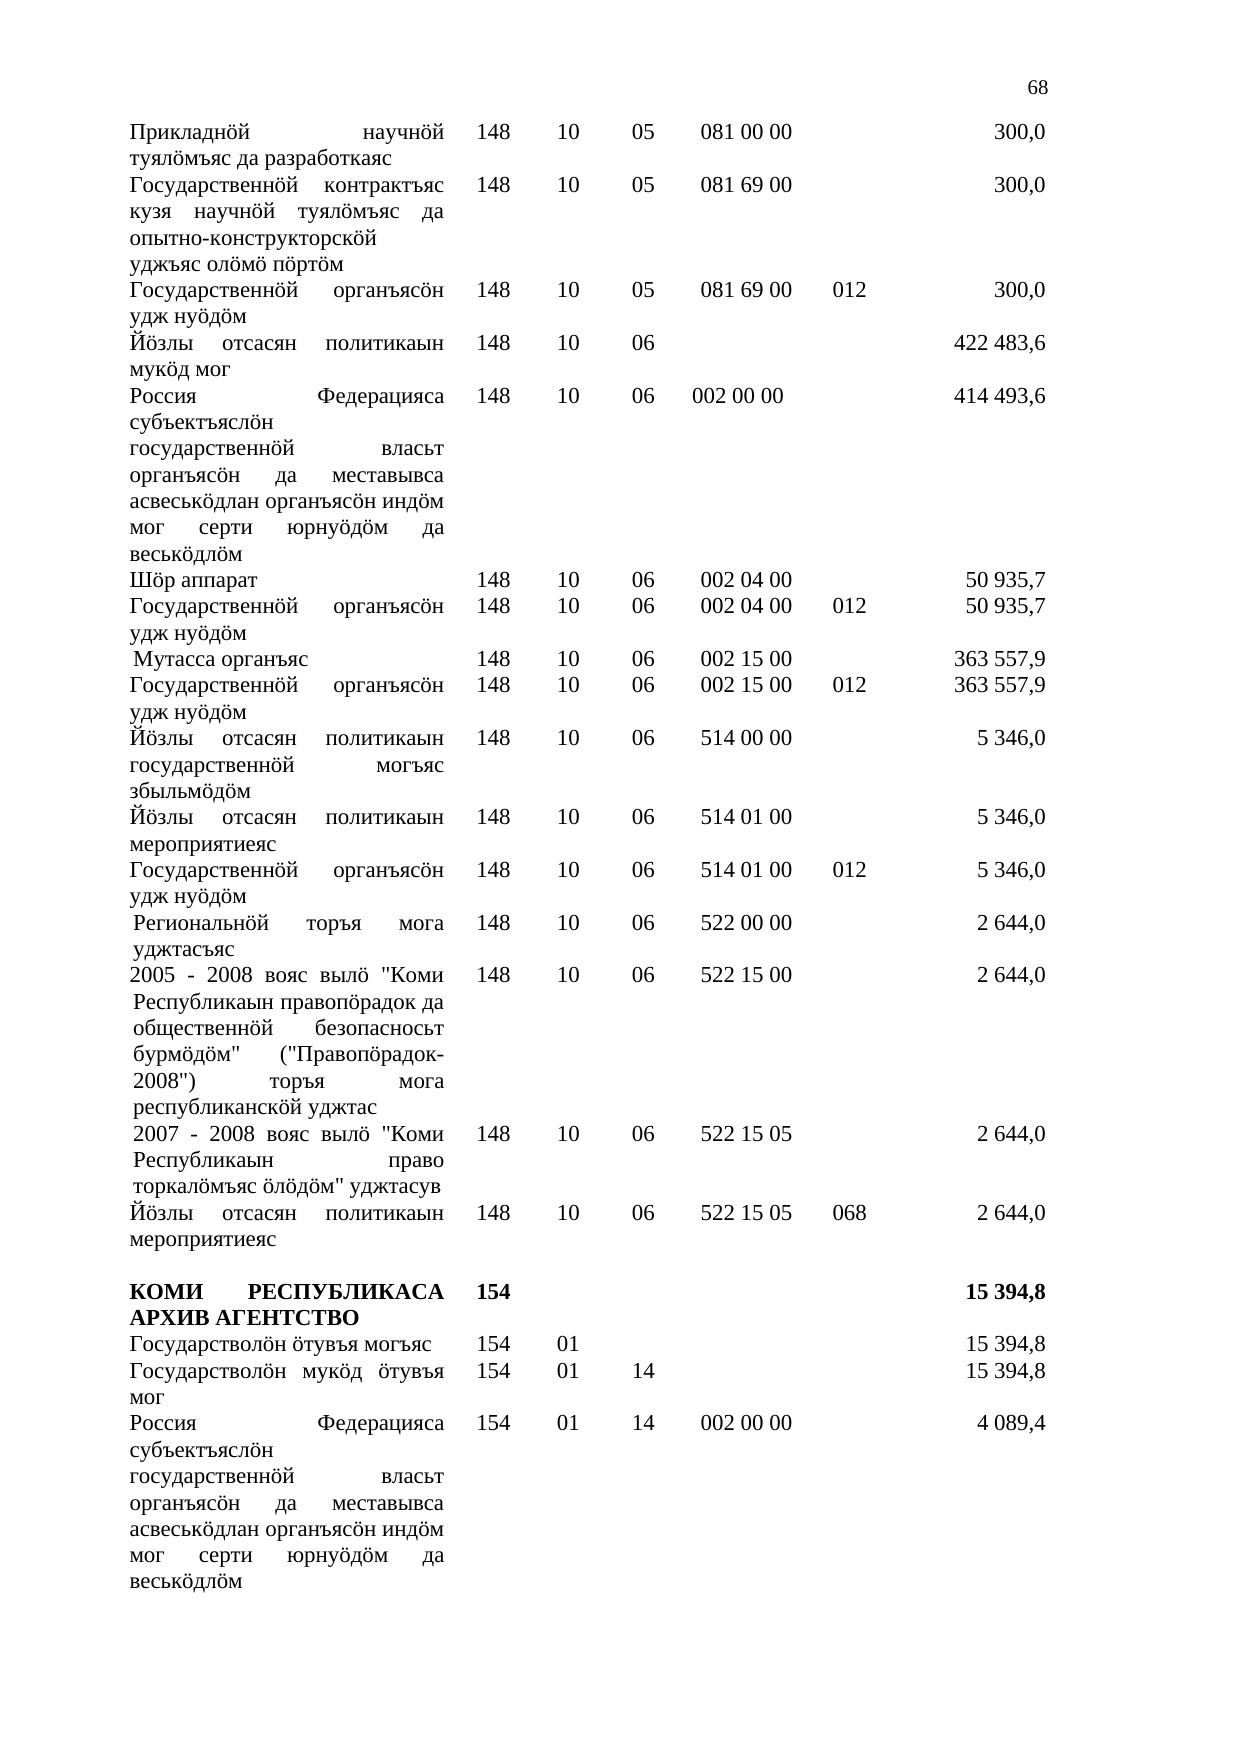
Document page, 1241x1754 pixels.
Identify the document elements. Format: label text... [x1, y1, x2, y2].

table_cell [812, 118, 887, 171]
table_cell 148 [456, 909, 531, 961]
table_cell 10 [531, 382, 606, 566]
table_cell [812, 645, 887, 672]
table_cell 002 15 00 [681, 672, 812, 724]
table_cell 10 [531, 276, 606, 329]
table_cell 14 [606, 1410, 681, 1594]
table_cell [681, 1278, 812, 1330]
table_cell 10 [531, 171, 606, 276]
table_cell 514 01 00 [681, 856, 812, 909]
table_cell [1057, 803, 1113, 856]
table_cell 50 935,7 [887, 566, 1057, 592]
table_cell [681, 1357, 812, 1409]
table_cell Государственнöй органъясöн удж нуöдöм [118, 672, 456, 724]
table_cell 06 [606, 724, 681, 803]
table_cell 300,0 [887, 171, 1057, 276]
table_cell [606, 1330, 681, 1357]
table_cell 148 [456, 1199, 531, 1251]
table_cell [812, 329, 887, 382]
table_cell 414 493,6 [887, 382, 1057, 566]
table_cell [606, 1251, 681, 1278]
table_cell [812, 1120, 887, 1199]
table_cell [1057, 1410, 1113, 1594]
table_cell Прикладнöй научнöй туялöмъяс да разработкаяс [118, 118, 456, 171]
table_cell 148 [456, 724, 531, 803]
table_cell 06 [606, 329, 681, 382]
table_cell Региональнöй торъя мога уджтасъяс [118, 909, 456, 961]
table_cell 10 [531, 909, 606, 961]
table_cell Мутасса органъяс [118, 645, 456, 672]
table_cell 154 [456, 1410, 531, 1594]
table_cell [812, 1410, 887, 1594]
table_cell 10 [531, 645, 606, 672]
table_cell 148 [456, 1120, 531, 1199]
table_cell 522 00 00 [681, 909, 812, 961]
table_cell [1057, 1357, 1113, 1409]
table_cell 148 [456, 593, 531, 645]
table_cell [1057, 1199, 1113, 1251]
table_cell 10 [531, 672, 606, 724]
table_cell Государственнöй органъясöн удж нуöдöм [118, 276, 456, 329]
table_cell 4 089,4 [887, 1410, 1057, 1594]
table_cell 148 [456, 803, 531, 856]
table_cell 10 [531, 566, 606, 592]
table_cell [1057, 382, 1113, 566]
table_cell 363 557,9 [887, 672, 1057, 724]
table_cell [812, 566, 887, 592]
table_cell 148 [456, 672, 531, 724]
table_cell [1057, 566, 1113, 592]
table_cell [606, 1278, 681, 1330]
table_cell [681, 1251, 812, 1278]
table_cell 148 [456, 961, 531, 1119]
table_cell 15 394,8 [887, 1278, 1057, 1330]
table_cell [812, 171, 887, 276]
table_cell КОМИ РЕСПУБЛИКАСА АРХИВ АГЕНТСТВО [118, 1278, 456, 1330]
table_cell 2 644,0 [887, 1199, 1057, 1251]
table_cell 154 [456, 1330, 531, 1357]
table_cell 5 346,0 [887, 856, 1057, 909]
table_cell [118, 1251, 456, 1278]
table_cell 10 [531, 118, 606, 171]
table_cell [1057, 1330, 1113, 1357]
table_cell 154 [456, 1278, 531, 1330]
table_cell 081 69 00 [681, 276, 812, 329]
table_cell 06 [606, 909, 681, 961]
table_cell 012 [812, 276, 887, 329]
table_cell 06 [606, 856, 681, 909]
table_cell Йöзлы отсасян политикаын государственнöй могъяс збыльмöдöм [118, 724, 456, 803]
table_cell 148 [456, 276, 531, 329]
table_cell 002 04 00 [681, 566, 812, 592]
table_cell [1057, 329, 1113, 382]
table_cell 002 00 00 [681, 1410, 812, 1594]
table_cell 15 394,8 [887, 1357, 1057, 1409]
table_cell [1057, 1251, 1113, 1278]
table_cell [1057, 961, 1113, 1119]
table_cell 10 [531, 1199, 606, 1251]
table_cell [812, 961, 887, 1119]
table_cell 01 [531, 1357, 606, 1409]
table_cell 06 [606, 382, 681, 566]
table_cell 148 [456, 171, 531, 276]
table_cell 14 [606, 1357, 681, 1409]
table_cell Государстволöн öтувъя могъяс [118, 1330, 456, 1357]
table_cell 10 [531, 329, 606, 382]
table_cell 148 [456, 856, 531, 909]
table_cell 522 15 00 [681, 961, 812, 1119]
table_cell [1057, 593, 1113, 645]
table_cell [1057, 909, 1113, 961]
table_cell 05 [606, 171, 681, 276]
table_cell [812, 382, 887, 566]
table_cell [1057, 276, 1113, 329]
table_cell 5 346,0 [887, 803, 1057, 856]
table_cell 2 644,0 [887, 909, 1057, 961]
table_cell 01 [531, 1410, 606, 1594]
table_cell [531, 1251, 606, 1278]
table_cell 10 [531, 1120, 606, 1199]
table_cell [1057, 856, 1113, 909]
table_cell Йöзлы отсасян политикаын мукöд мог [118, 329, 456, 382]
table_cell 15 394,8 [887, 1330, 1057, 1357]
table_cell 148 [456, 382, 531, 566]
table_cell Йöзлы отсасян политикаын мероприятиеяс [118, 1199, 456, 1251]
table_cell 148 [456, 329, 531, 382]
table_cell 10 [531, 724, 606, 803]
table_cell 012 [812, 672, 887, 724]
table_cell 068 [812, 1199, 887, 1251]
table_cell [681, 329, 812, 382]
table_cell Государстволöн мукöд öтувъя мог [118, 1357, 456, 1409]
table_cell 154 [456, 1357, 531, 1409]
table_cell 10 [531, 593, 606, 645]
table_cell 2007 - 2008 вояс вылö "Коми Республикаын право торкалöмъяс öлöдöм" уджтасув [118, 1120, 456, 1199]
table_cell 06 [606, 645, 681, 672]
table_cell 081 69 00 [681, 171, 812, 276]
table_cell [812, 1357, 887, 1409]
table_cell 522 15 05 [681, 1199, 812, 1251]
table_cell 300,0 [887, 118, 1057, 171]
table_cell 50 935,7 [887, 593, 1057, 645]
table_cell 01 [531, 1330, 606, 1357]
table_cell 422 483,6 [887, 329, 1057, 382]
table_cell 148 [456, 118, 531, 171]
table_cell 06 [606, 1120, 681, 1199]
table_cell 002 15 00 [681, 645, 812, 672]
table_cell 06 [606, 593, 681, 645]
table_cell 148 [456, 645, 531, 672]
table_cell 300,0 [887, 276, 1057, 329]
table_cell [1057, 645, 1113, 672]
table_cell [1057, 1120, 1113, 1199]
table_cell 012 [812, 593, 887, 645]
table_cell 05 [606, 118, 681, 171]
table_cell [456, 1251, 531, 1278]
table_cell 10 [531, 803, 606, 856]
table_cell 148 [456, 566, 531, 592]
table_cell 10 [531, 856, 606, 909]
table_cell [812, 1330, 887, 1357]
table_cell [1057, 1278, 1113, 1330]
table_cell Государственнöй органъясöн удж нуöдöм [118, 856, 456, 909]
table_cell [681, 1330, 812, 1357]
table_cell 05 [606, 276, 681, 329]
table_cell [812, 724, 887, 803]
table_cell 06 [606, 1199, 681, 1251]
table_cell [887, 1251, 1057, 1278]
table_cell 06 [606, 961, 681, 1119]
table_cell [1057, 724, 1113, 803]
table_cell 06 [606, 566, 681, 592]
table_cell 002 04 00 [681, 593, 812, 645]
table_cell Государственнöй органъясöн удж нуöдöм [118, 593, 456, 645]
table_cell 2005 - 2008 вояс вылö "Коми Республикаын правопöрадок да общественнöй безопасносьт бурмöдöм" ("Правопöрадок-2008") торъя мога республиканскöй уджтас [118, 961, 456, 1119]
table_cell [1057, 171, 1113, 276]
table_cell [812, 803, 887, 856]
table_cell 081 00 00 [681, 118, 812, 171]
table_cell [1057, 672, 1113, 724]
table_cell [1057, 118, 1113, 171]
table_cell 2 644,0 [887, 1120, 1057, 1199]
table_cell Россия Федерацияса субъектъяслöн государственнöй власьт органъясöн да меставывса асвеськöдлан органъясöн индöм мог серти юрнуöдöм да веськöдлöм [118, 382, 456, 566]
table_cell Шöр аппарат [118, 566, 456, 592]
table_cell 522 15 05 [681, 1120, 812, 1199]
table_cell 06 [606, 672, 681, 724]
table_cell 5 346,0 [887, 724, 1057, 803]
table_cell 2 644,0 [887, 961, 1057, 1119]
table_cell 002 00 00 [681, 382, 812, 566]
table_cell 363 557,9 [887, 645, 1057, 672]
table_cell [812, 1251, 887, 1278]
table_cell [531, 1278, 606, 1330]
table_cell 514 01 00 [681, 803, 812, 856]
table_cell 514 00 00 [681, 724, 812, 803]
table_cell Россия Федерацияса субъектъяслöн государственнöй власьт органъясöн да меставывса асвеськöдлан органъясöн индöм мог серти юрнуöдöм да веськöдлöм [118, 1410, 456, 1594]
table_cell [812, 909, 887, 961]
table_cell 06 [606, 803, 681, 856]
table_cell [812, 1278, 887, 1330]
table_cell Государственнöй контрактъяс кузя научнöй туялöмъяс да опытно-конструкторскöй уджъяс олöмö пöртöм [118, 171, 456, 276]
table_cell 012 [812, 856, 887, 909]
table_cell 10 [531, 961, 606, 1119]
table_cell Йöзлы отсасян политикаын мероприятиеяс [118, 803, 456, 856]
